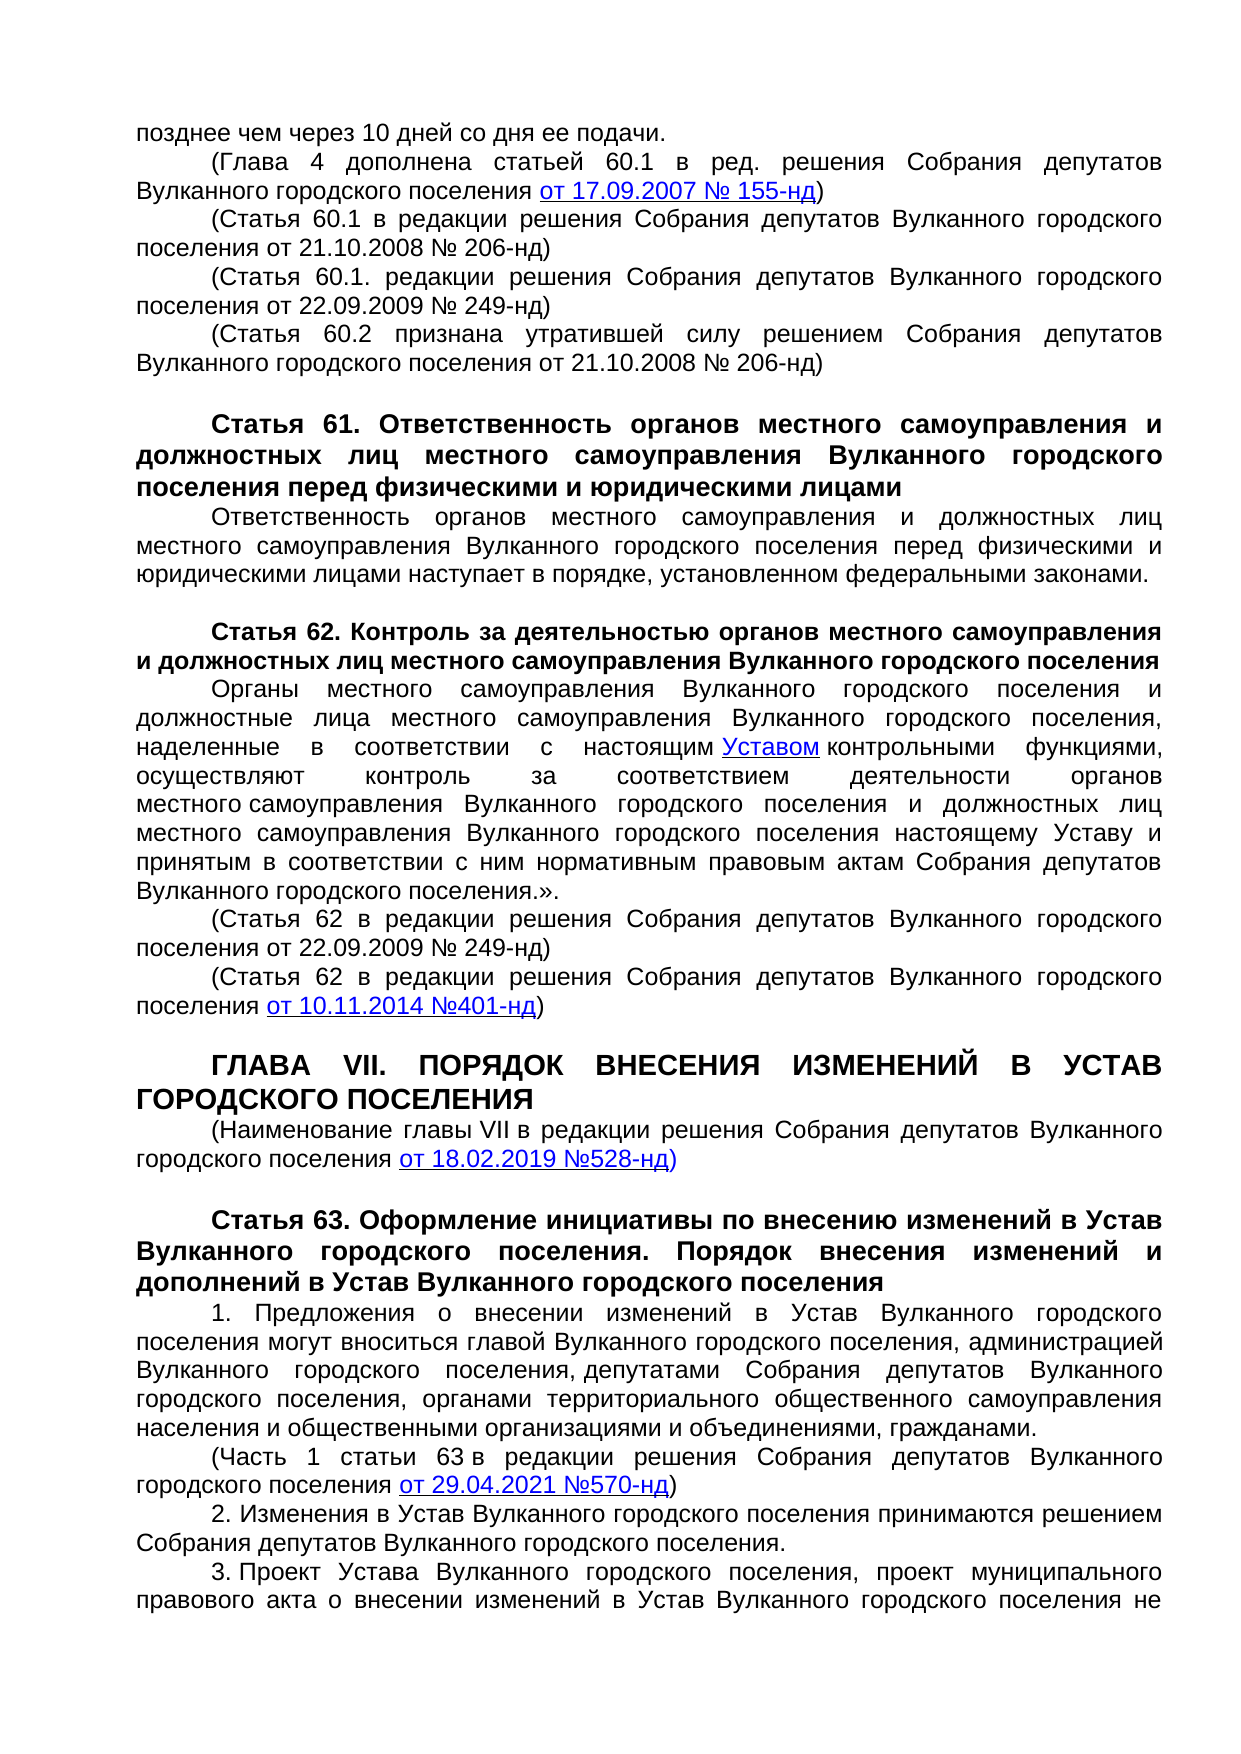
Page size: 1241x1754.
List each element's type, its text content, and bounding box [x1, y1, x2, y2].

text позднее чем через 10 дней со дня ее подачи. [136, 118, 1163, 147]
text (Статья 62 в редакции решения Собрания депутатов Вулканного городского поселения от 10.11.2014 №401-нд) [136, 962, 1163, 1019]
text Ответственность органов местного самоуправления и должностных лиц местного самоуправления Вулканного городского поселения перед физическими и юридическими лицами наступает в порядке, установленном федеральными законами. [136, 502, 1163, 588]
text (Статья 60.2 признана утратившей силу решением Собрания депутатов Вулканного городского поселения от 21.10.2008 № 206-нд) [136, 319, 1163, 377]
text (Статья 62 в редакции решения Собрания депутатов Вулканного городского поселения от 22.09.2009 № 249-нд) [136, 904, 1163, 962]
text 1. Предложения о внесении изменений в Устав Вулканного городского поселения могут вноситься главой Вулканного городского поселения, администрацией Вулканного городского поселения, депутатами Собрания депутатов Вулканного городского поселения, органами территориального общественного самоуправления населения и общественными организациями и объединениями, гражданами. [136, 1298, 1163, 1441]
text (Наименование главы VII в редакции решения Собрания депутатов Вулканного городского поселения от 18.02.2019 №528-нд) [136, 1115, 1163, 1173]
text Органы местного самоуправления Вулканного городского поселения и должностные лица местного самоуправления Вулканного городского поселения, наделенные в соответствии с настоящим Уставом контрольными функциями, осуществляют контроль за соответствием деятельности органов местного самоуправления Вулканного городского поселения и должностных лиц местного самоуправления Вулканного городского поселения настоящему Уставу и принятым в соответствии с ним нормативным правовым актам Собрания депутатов Вулканного городского поселения.». [136, 674, 1163, 904]
text (Часть 1 статьи 63 в редакции решения Собрания депутатов Вулканного городского поселения от 29.04.2021 №570-нд) [136, 1441, 1163, 1499]
text Статья 63. Оформление инициативы по внесению изменений в Устав Вулканного городского поселения. Порядок внесения изменений и дополнений в Устав Вулканного городского поселения [136, 1204, 1163, 1298]
text (Статья 60.1 в редакции решения Собрания депутатов Вулканного городского поселения от 21.10.2008 № 206-нд) [136, 204, 1163, 262]
text (Статья 60.1. редакции решения Собрания депутатов Вулканного городского поселения от 22.09.2009 № 249-нд) [136, 262, 1163, 319]
text 2. Изменения в Устав Вулканного городского поселения принимаются решением Собрания депутатов Вулканного городского поселения. [136, 1499, 1163, 1556]
text ГЛАВА VII. ПОРЯДОК ВНЕСЕНИЯ ИЗМЕНЕНИЙ В УСТАВ ГОРОДСКОГО ПОСЕЛЕНИЯ [136, 1048, 1163, 1115]
text Статья 61. Ответственность органов местного самоуправления и должностных лиц местного самоуправления Вулканного городского поселения перед физическими и юридическими лицами [136, 408, 1163, 502]
text Статья 62. Контроль за деятельностью органов местного самоуправления и должностных лиц местного самоуправления Вулканного городского поселения [136, 617, 1163, 674]
text (Глава 4 дополнена статьей 60.1 в ред. решения Собрания депутатов Вулканного городского поселения от 17.09.2007 № 155-нд) [136, 147, 1163, 204]
text 3. Проект Устава Вулканного городского поселения, проект муниципального правового акта о внесении изменений в Устав Вулканного городского поселения не [136, 1556, 1163, 1614]
